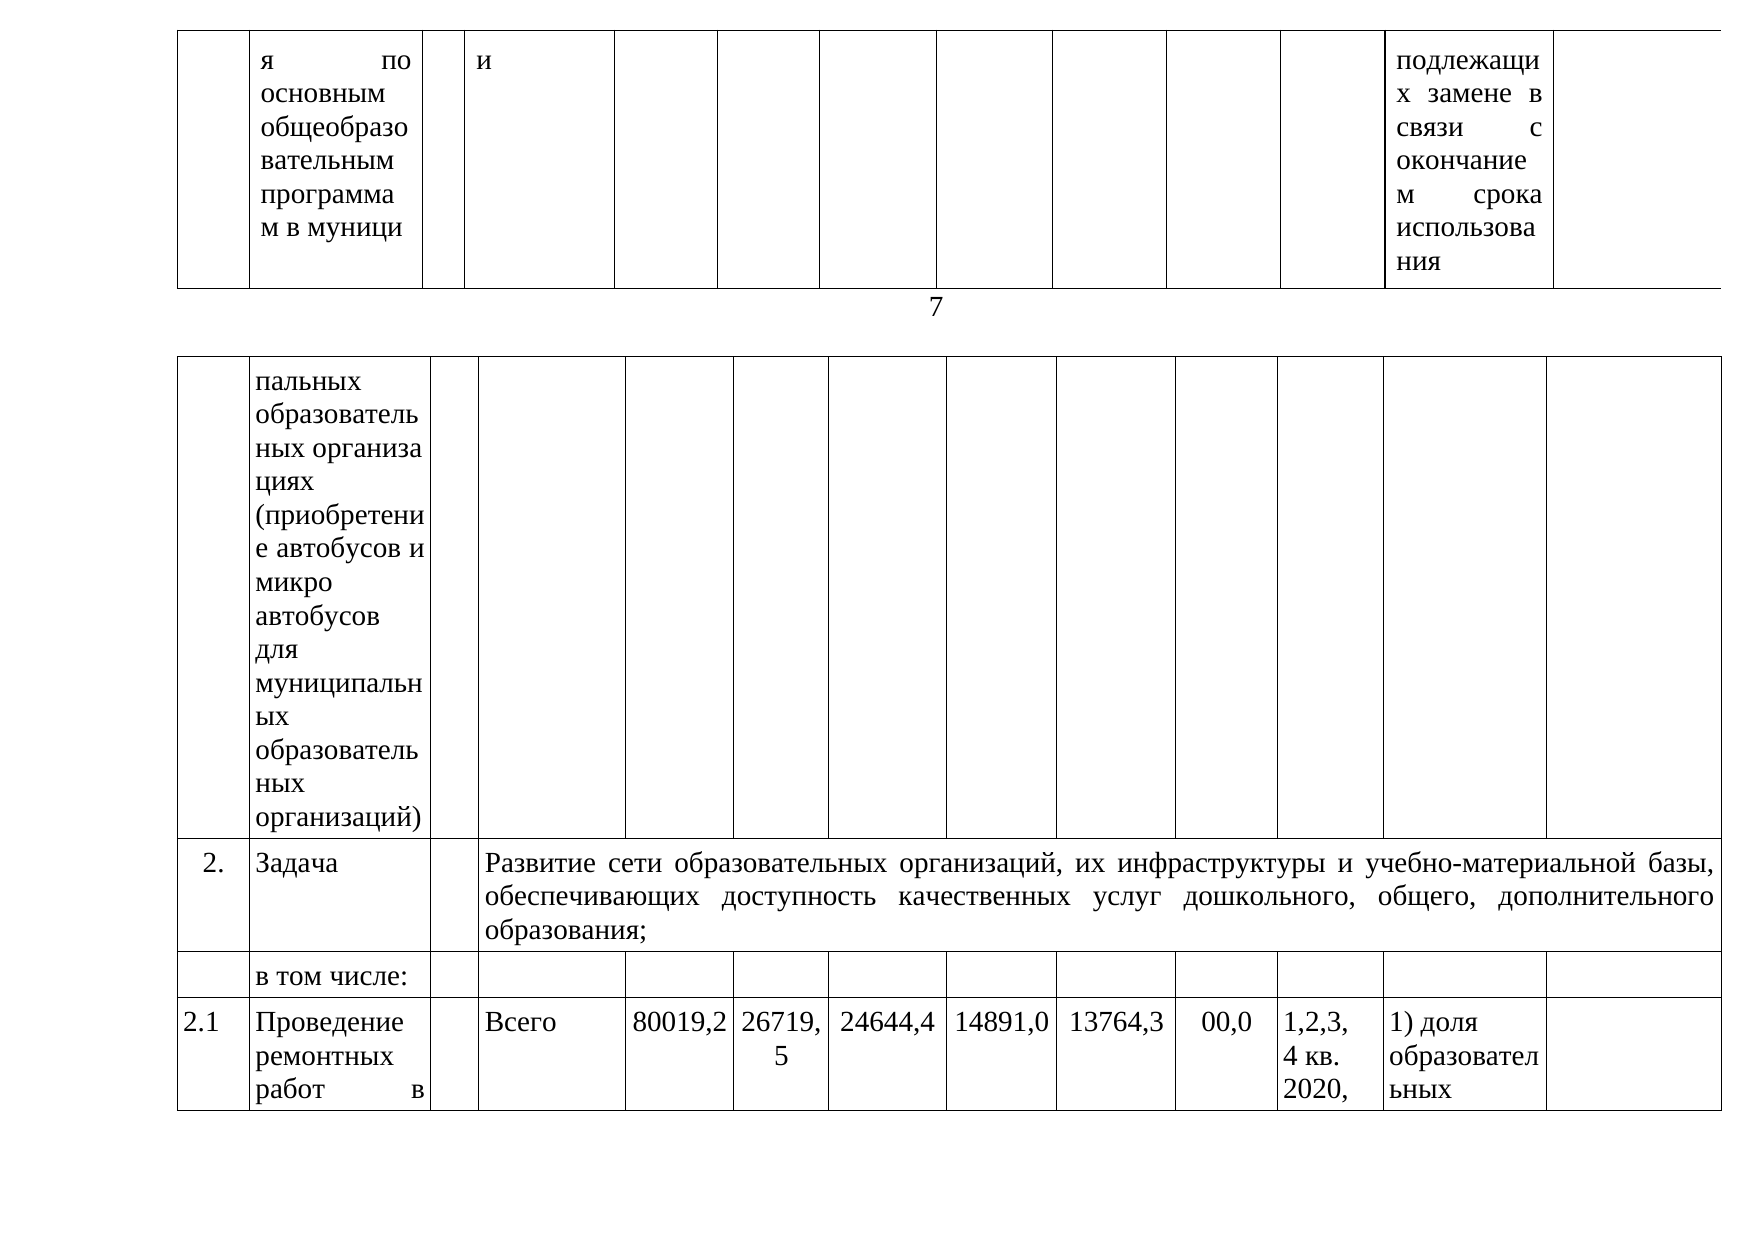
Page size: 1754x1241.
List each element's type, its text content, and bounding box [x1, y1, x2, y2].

table_cell [1384, 952, 1546, 997]
table_cell 2.1 [178, 998, 249, 1110]
table_cell [431, 998, 478, 1110]
table_cell [718, 31, 819, 288]
table_cell [626, 952, 733, 997]
table_cell [1167, 31, 1280, 288]
table_cell [1057, 952, 1175, 997]
table_cell 1,2,3, 4 кв. 2020, [1278, 998, 1383, 1110]
table_cell Задача [250, 839, 430, 951]
table_cell 14891,0 [947, 998, 1056, 1110]
table_cell [820, 31, 936, 288]
table_header [1057, 357, 1175, 838]
table_header [479, 357, 625, 838]
table_header [178, 357, 249, 838]
table_cell [431, 839, 478, 951]
table_cell и [465, 31, 614, 288]
table_cell [937, 31, 1052, 288]
table_cell 1) доля образовательных [1384, 998, 1546, 1110]
table_cell Развитие сети образовательных организаций, их инфраструктуры и учебно-материальной базы, обеспечивающих доступность качественных услуг дошкольного, общего, дополнительного образования; [479, 839, 1721, 951]
table_cell [1547, 952, 1721, 997]
table_header [829, 357, 946, 838]
table_cell [1281, 31, 1384, 288]
table_header пальных образовательных организа циях (приобретение автобусов и микро автобу­сов для муниципальных образовательных организаций) [250, 357, 430, 838]
table_cell [1053, 31, 1166, 288]
table_header [734, 357, 828, 838]
table_header [626, 357, 733, 838]
table_cell [947, 952, 1056, 997]
text 7 [177, 289, 1695, 322]
table_header [1176, 357, 1277, 838]
table_cell [1278, 952, 1383, 997]
table_cell 2. [178, 839, 249, 951]
table_cell в том числе: [250, 952, 430, 997]
table_cell 00,0 [1176, 998, 1277, 1110]
table_cell [734, 952, 828, 997]
table_header [1547, 357, 1721, 838]
table_header [947, 357, 1056, 838]
table_cell 26719,5 [734, 998, 828, 1110]
table_cell 80019,2 [626, 998, 733, 1110]
table_cell [178, 952, 249, 997]
table_cell 13764,3 [1057, 998, 1175, 1110]
table_cell [1547, 998, 1721, 1110]
table_cell [431, 952, 478, 997]
table_header [1278, 357, 1383, 838]
table_cell [615, 31, 717, 288]
table_header [1384, 357, 1546, 838]
table_cell [829, 952, 946, 997]
table_cell [1176, 952, 1277, 997]
table_cell [479, 952, 625, 997]
table_cell 24644,4 [829, 998, 946, 1110]
table_header [431, 357, 478, 838]
table_cell Проведение ремонтных работ в [250, 998, 430, 1110]
table_cell Всего [479, 998, 625, 1110]
